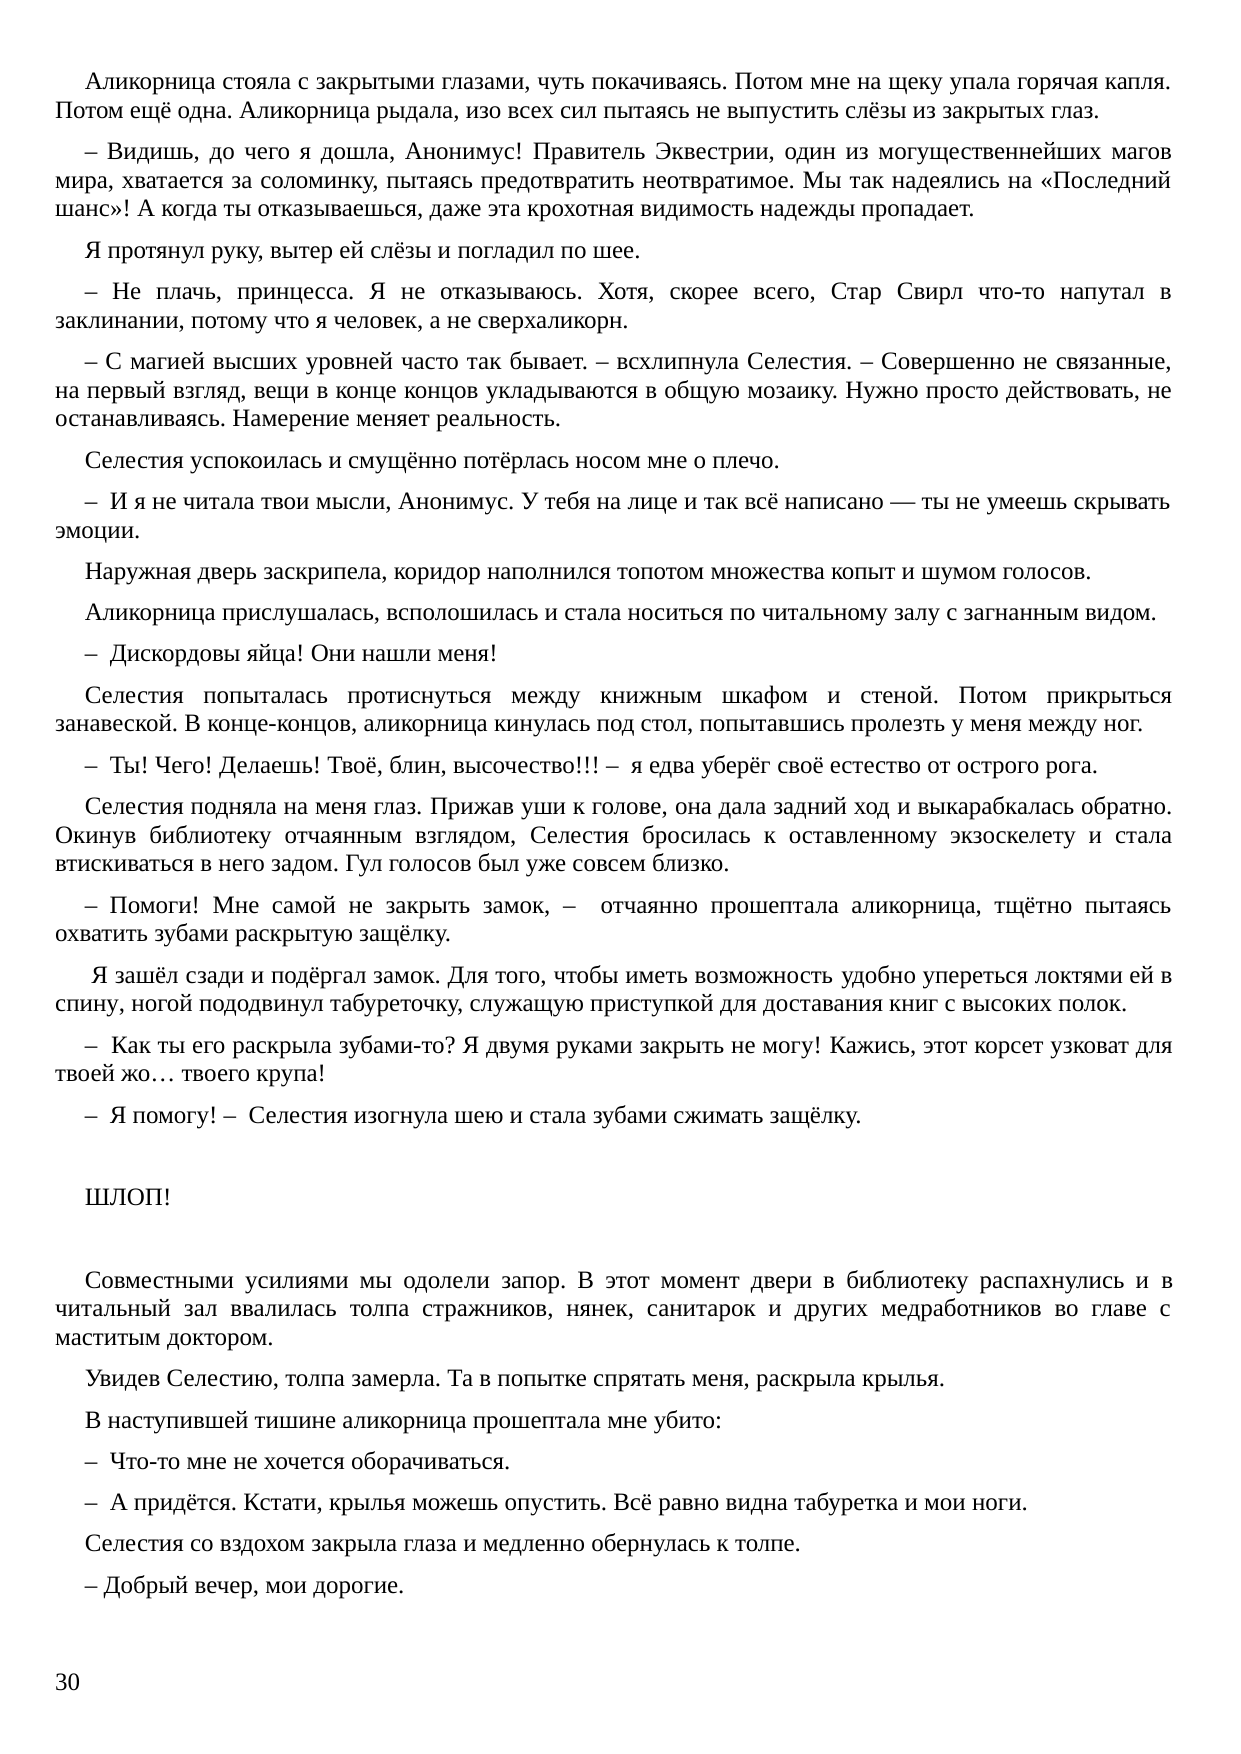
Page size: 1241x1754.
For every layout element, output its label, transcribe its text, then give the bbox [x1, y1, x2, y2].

text Селестия со вздохом закрыла глаза и медленно обернулась к толпе. [55, 1528, 1173, 1557]
text Увидев Селестию, толпа замерла. Та в попытке спрятать меня, раскрыла крылья. [55, 1363, 1173, 1392]
text – Дискордовы яйца! Они нашли меня! [55, 638, 1173, 667]
text – Помоги! Мне самой не закрыть замок, – отчаянно прошептала аликорница, тщётно пытаясь охватить зубами раскрытую защёлку. [55, 890, 1173, 947]
text Селестия успокоилась и смущённо потёрлась носом мне о плечо. [55, 445, 1173, 473]
text – Как ты его раскрыла зубами-то? Я двумя руками закрыть не могу! Кажись, этот корсет узковат для твоей жо… твоего крупа! [55, 1030, 1173, 1087]
text Аликорница прислушалась, всполошилась и стала носиться по читальному залу с загнанным видом. [55, 597, 1173, 626]
text Аликорница стояла с закрытыми глазами, чуть покачиваясь. Потом мне на щеку упала горячая капля. Потом ещё одна. Аликорница рыдала, изо всех сил пытаясь не выпустить слёзы из закрытых глаз. [55, 66, 1173, 123]
text Совместными усилиями мы одолели запор. В этот момент двери в библиотеку распахнулись и в читальный зал ввалилась толпа стражников, нянек, санитарок и других медработников во главе с маститым доктором. [55, 1265, 1173, 1351]
text ШЛОП! [55, 1182, 1173, 1211]
text – И я не читала твои мысли, Анонимус. У тебя на лице и так всё написано — ты не умеешь скрывать эмоции. [55, 486, 1173, 543]
text Наружная дверь заскрипела, коридор наполнился топотом множества копыт и шумом голосов. [55, 556, 1173, 585]
text – Добрый вечер, мои дорогие. [55, 1570, 1173, 1598]
text В наступившей тишине аликорница прошептала мне убито: [55, 1405, 1173, 1433]
text – Не плачь, принцесса. Я не отказываюсь. Хотя, скорее всего, Стар Свирл что-то напутал в заклинании, потому что я человек, а не сверхаликорн. [55, 276, 1173, 333]
text – А придётся. Кстати, крылья можешь опустить. Всё равно видна табуретка и мои ноги. [55, 1487, 1173, 1516]
text – Ты! Чего! Делаешь! Твоё, блин, высочество!!! – я едва уберёг своё естество от острого рога. [55, 750, 1173, 778]
text Селестия подняла на меня глаз. Прижав уши к голове, она дала задний ход и выкарабкалась обратно. Окинув библиотеку отчаянным взглядом, Селестия бросилась к оставленному экзоскелету и стала втискиваться в него задом. Гул голосов был уже совсем близко. [55, 791, 1173, 877]
text – Я помогу! – Селестия изогнула шею и стала зубами сжимать защёлку. [55, 1100, 1173, 1128]
text Я протянул руку, вытер ей слёзы и погладил по шее. [55, 235, 1173, 263]
text – Видишь, до чего я дошла, Анонимус! Правитель Эквестрии, один из могущественнейших магов мира, хватается за соломинку, пытаясь предотвратить неотвратимое. Мы так надеялись на «Последний шанс»! А когда ты отказываешься, даже эта крохотная видимость надежды пропадает. [55, 136, 1173, 222]
text – С магией высших уровней часто так бывает. – всхлипнула Селестия. – Совершенно не связанные, на первый взгляд, вещи в конце концов укладываются в общую мозаику. Нужно просто действовать, не останавливаясь. Намерение меняет реальность. [55, 346, 1173, 432]
text Селестия попыталась протиснуться между книжным шкафом и стеной. Потом прикрыться занавеской. В конце-концов, аликорница кинулась под стол, попытавшись пролезть у меня между ног. [55, 680, 1173, 737]
text – Что-то мне не хочется оборачиваться. [55, 1446, 1173, 1475]
text Я зашёл сзади и подёргал замок. Для того, чтобы иметь возможность удобно упереться локтями ей в спину, ногой пододвинул табуреточку, служащую приступкой для доставания книг с высоких полок. [55, 960, 1173, 1017]
